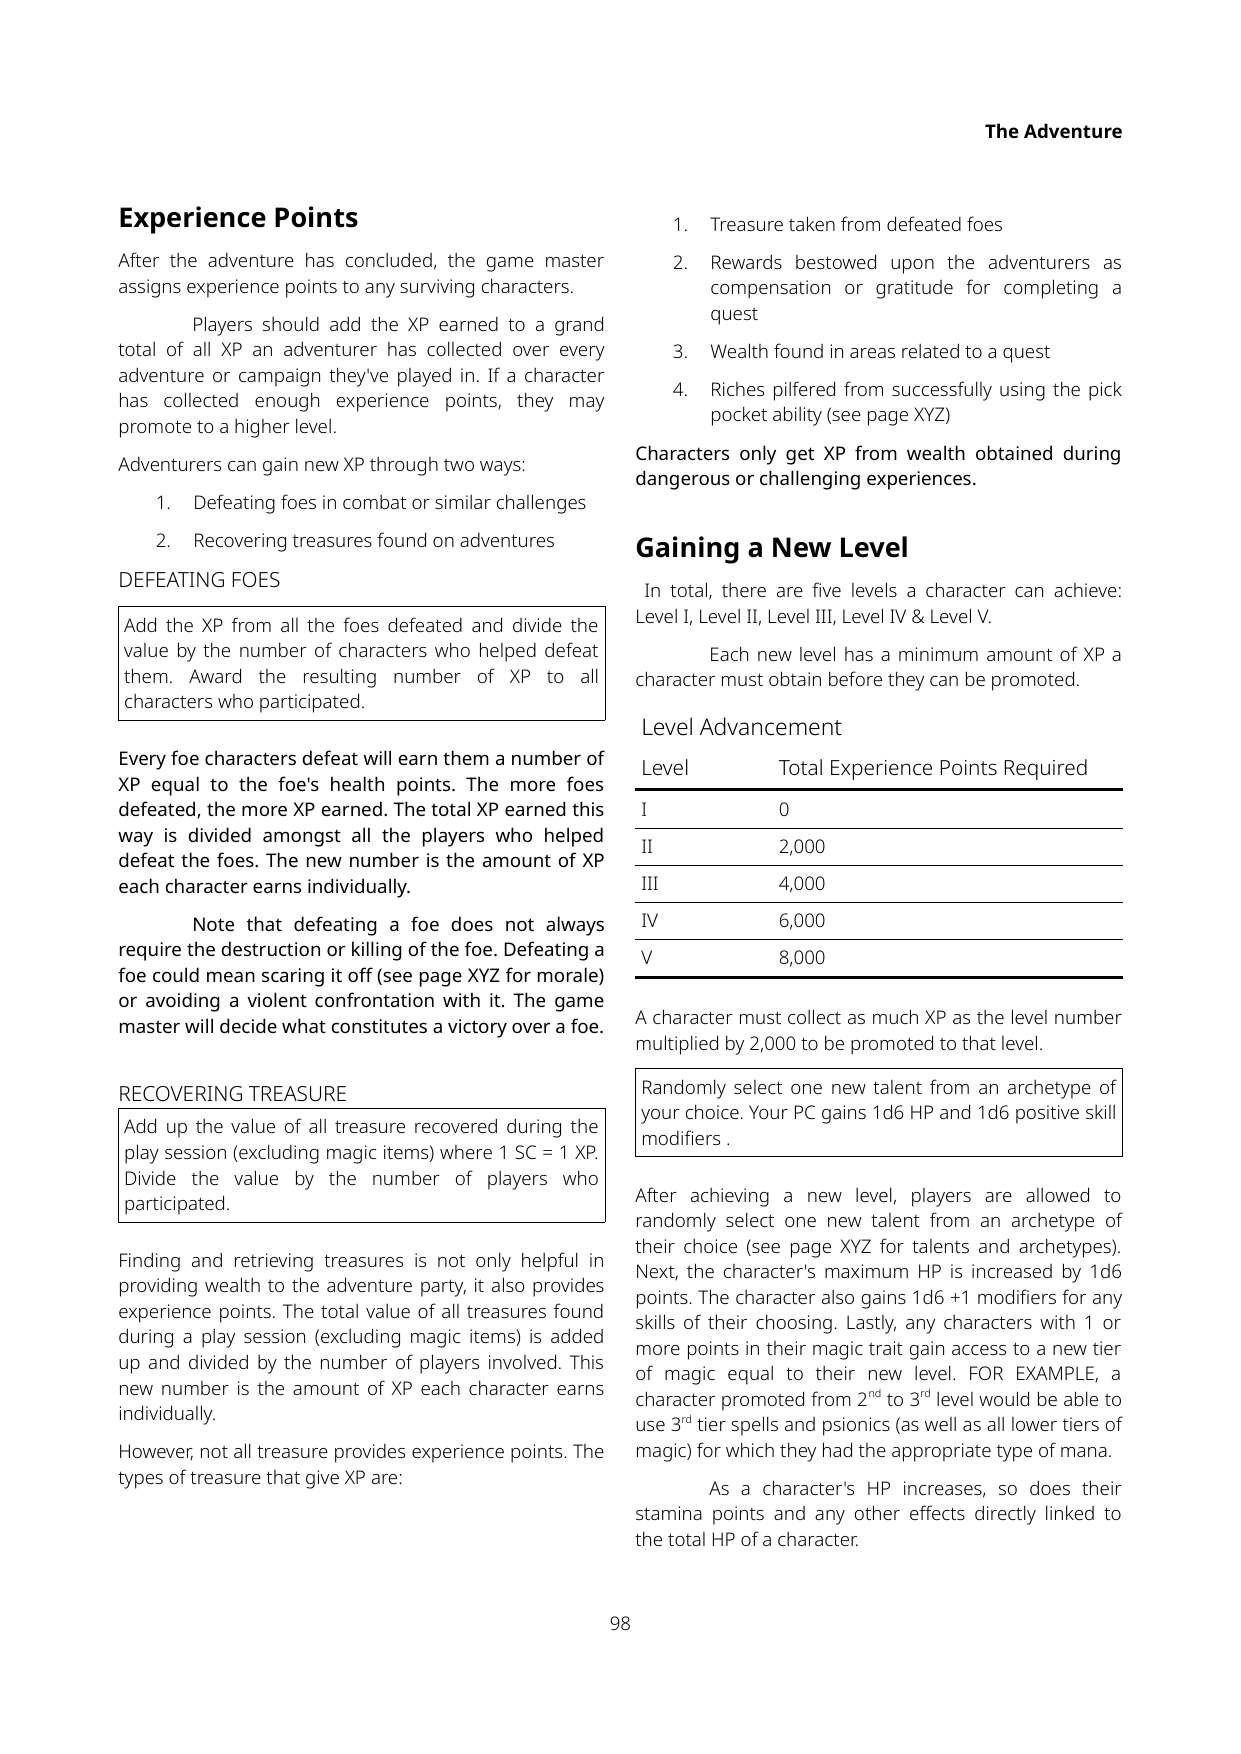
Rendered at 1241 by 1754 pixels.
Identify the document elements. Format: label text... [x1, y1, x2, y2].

list Defeating foes in combat or similar challenges [156, 489, 605, 515]
list Riches pilfered from successfully using the pick pocket ability (see page XYZ) [673, 376, 1122, 427]
list Recovering treasures found on adventures [156, 527, 605, 553]
table_cell 0 [773, 791, 1123, 828]
table_cell Level [635, 748, 773, 787]
table_cell 6,000 [773, 903, 1123, 939]
table_cell Total Experience Points Required [773, 748, 1123, 787]
text In total, there are five levels a character can achieve: Level I, Level II, Level III, Level IV & Level V. [635, 578, 1122, 629]
table_header Add up the value of all treasure recovered during the play session (excluding magic items) where 1 SC = 1 XP. Divide the value by the number of players who participated. [119, 1109, 605, 1222]
subtitle Gaining a New Level [635, 528, 1122, 565]
subtitle Experience Points [118, 198, 605, 235]
table_cell I [635, 791, 773, 828]
text Note that defeating a foe does not always require the destruction or killing of the foe. Defeating a foe could mean scaring it off (see page XYZ for morale) or avoiding a violent confrontation with it. The game master will decide what constitutes a victory over a foe. [118, 911, 605, 1039]
text Finding and retrieving treasures is not only helpful in providing wealth to the adventure party, it also provides experience points. The total value of all treasures found during a play session (excluding magic items) is added up and divided by the number of players involved. This new number is the amount of XP each character earns individually. [118, 1223, 605, 1426]
list Wealth found in areas related to a quest [673, 338, 1122, 364]
text A character must collect as much XP as the level number multiplied by 2,000 to be promoted to that level. [635, 1005, 1122, 1056]
table_cell V [635, 940, 773, 976]
text However, not all treasure provides experience points. The types of treasure that give XP are: [118, 1438, 605, 1489]
table_cell IV [635, 903, 773, 939]
table_cell 2,000 [773, 829, 1123, 865]
text Adventurers can gain new XP through two ways: [118, 451, 605, 477]
table_header Randomly select one new talent from an archetype of your choice. Your PC gains 1d6 HP and 1d6 positive skill modifiers . [636, 1069, 1122, 1156]
text DEFEATING FOES [118, 565, 605, 594]
text Each new level has a minimum amount of XP a character must obtain before they can be promoted. [635, 641, 1122, 692]
table_cell III [635, 866, 773, 902]
table_header Level Advancement [635, 705, 1123, 747]
text Players should add the XP earned to a grand total of all XP an adventurer has collected over every adventure or campaign they've played in. If a character has collected enough experience points, they may promote to a higher level. [118, 311, 605, 439]
text After the adventure has concluded, the game master assigns experience points to any surviving characters. [118, 247, 605, 298]
text As a character's HP increases, so does their stamina points and any other effects directly linked to the total HP of a character. [635, 1475, 1122, 1552]
table_cell 4,000 [773, 866, 1123, 902]
table_header Add the XP from all the foes defeated and divide the value by the number of characters who helped defeat them. Award the resulting number of XP to all characters who participated. [119, 607, 605, 720]
list Rewards bestowed upon the adventurers as compensation or gratitude for completing a quest [673, 249, 1122, 326]
text RECOVERING TREASURE [118, 1079, 605, 1108]
text Every foe characters defeat will earn them a number of XP equal to the foe's health points. The more foes defeated, the more XP earned. The total XP earned this way is divided amongst all the players who helped defeat the foes. The new number is the amount of XP each character earns individually. [118, 721, 605, 898]
list Treasure taken from defeated foes [673, 211, 1122, 237]
text Characters only get XP from wealth obtained during dangerous or challenging experiences. [635, 440, 1122, 491]
table_cell 8,000 [773, 940, 1123, 976]
table_cell II [635, 829, 773, 865]
text After achieving a new level, players are allowed to randomly select one new talent from an archetype of their choice (see page XYZ for talents and archetypes). Next, the character's maximum HP is increased by 1d6 points. The character also gains 1d6 +1 modifiers for any skills of their choosing. Lastly, any characters with 1 or more points in their magic trait gain access to a new tier of magic equal to their new level. FOR EXAMPLE, a character promoted from 2nd to 3rd level would be able to use 3rd tier spells and psionics (as well as all lower tiers of magic) for which they had the appropriate type of mana. [635, 1157, 1122, 1463]
